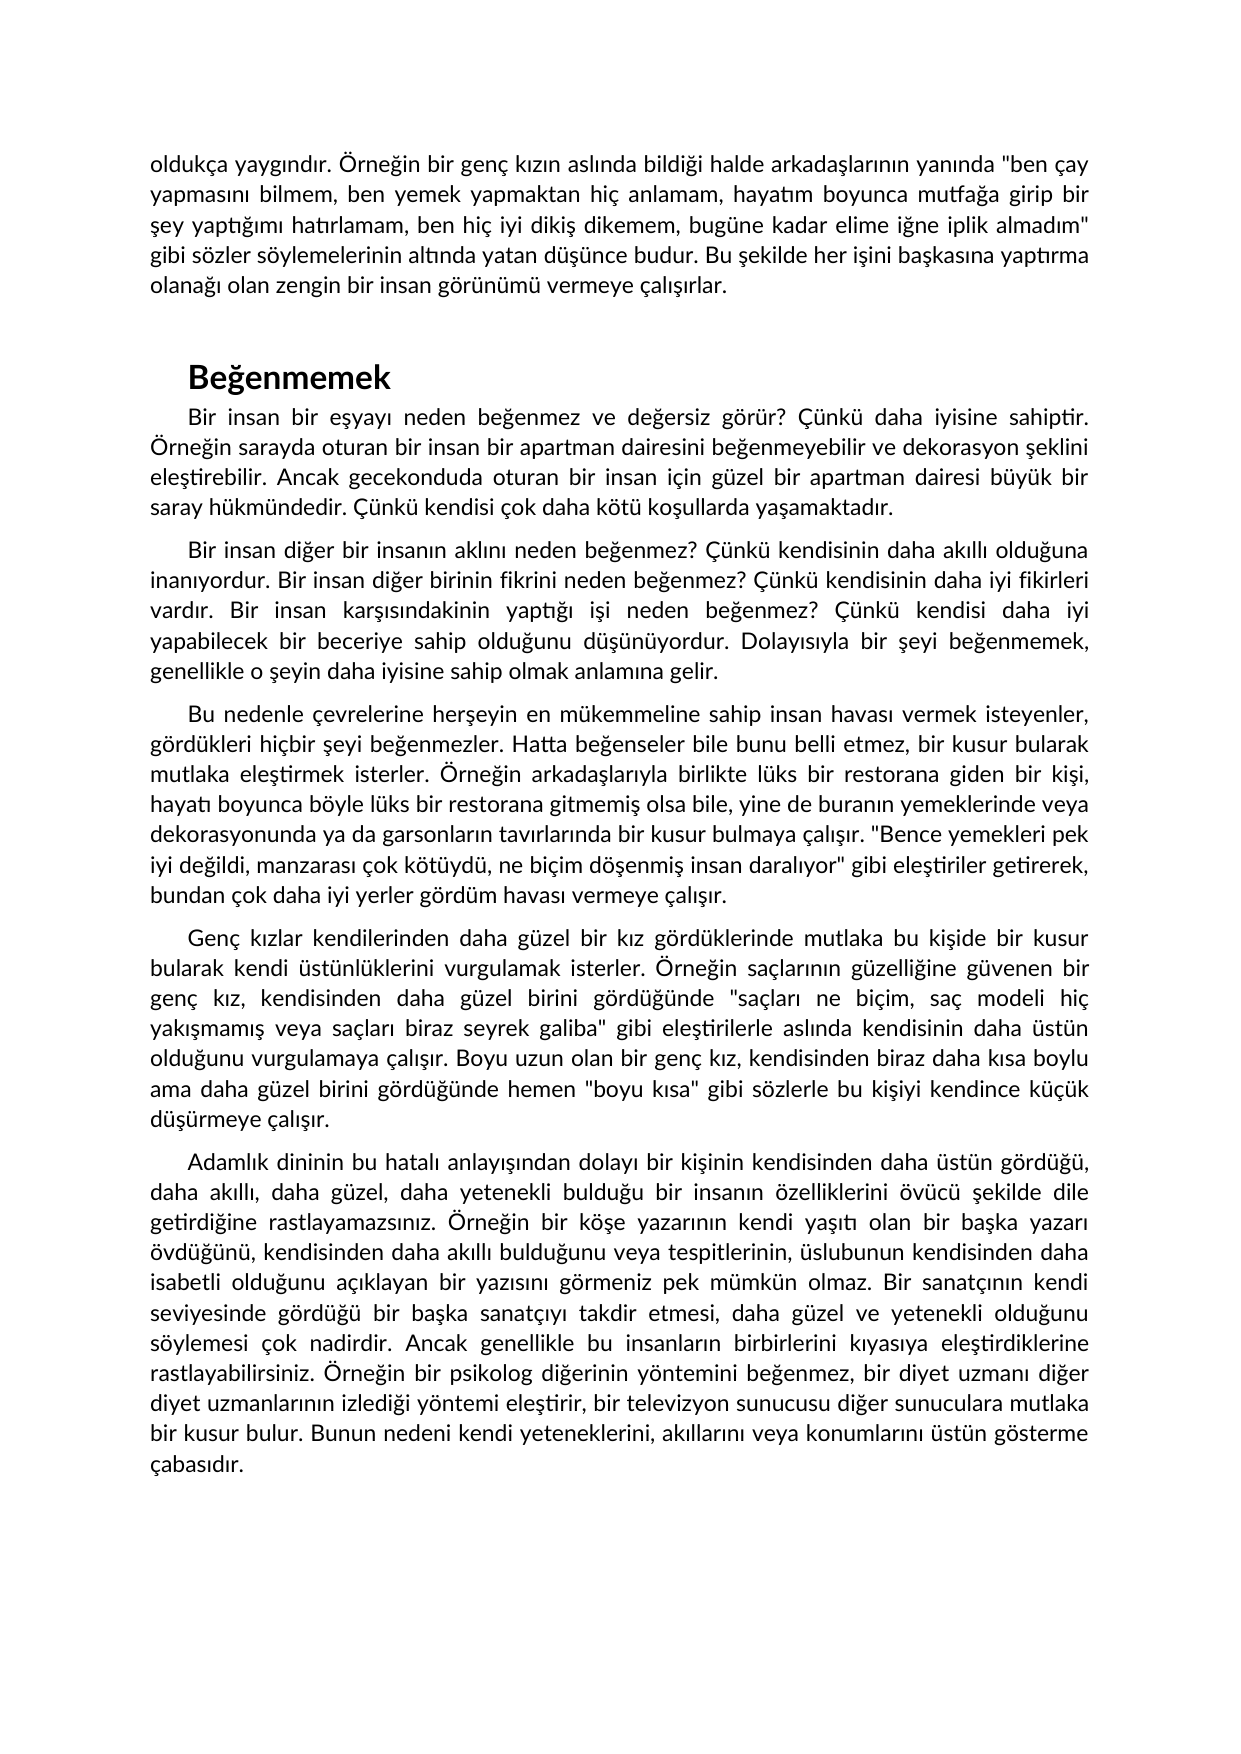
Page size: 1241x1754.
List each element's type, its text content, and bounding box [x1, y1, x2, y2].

text Bir insan diğer bir insanın aklını neden beğenmez? Çünkü kendisinin daha akıllı olduğuna inanıyordur. Bir insan diğer birinin fikrini neden beğenmez? Çünkü kendisinin daha iyi fikirleri vardır. Bir insan karşısındakinin yaptığı işi neden beğenmez? Çünkü kendisi daha iyi yapabilecek bir beceriye sahip olduğunu düşünüyordur. Dolayısıyla bir şeyi beğenmemek, genellikle o şeyin daha iyisine sahip olmak anlamına gelir. [150, 536, 1090, 684]
text Bu nedenle çevrelerine herşeyin en mükemmeline sahip insan havası vermek isteyenler, gördükleri hiçbir şeyi beğenmezler. Hatta beğenseler bile bunu belli etmez, bir kusur bularak mutlaka eleştirmek isterler. Örneğin arkadaşlarıyla birlikte lüks bir restorana giden bir kişi, hayatı boyunca böyle lüks bir restorana gitmemiş olsa bile, yine de buranın yemeklerinde veya dekorasyonunda ya da garsonların tavırlarında bir kusur bulmaya çalışır. "Bence yemekleri pek iyi değildi, manzarası çok kötüydü, ne biçim döşenmiş insan daralıyor" gibi eleştiriler getirerek, bundan çok daha iyi yerler gördüm havası vermeye çalışır. [150, 699, 1090, 908]
text Genç kızlar kendilerinden daha güzel bir kız gördüklerinde mutlaka bu kişide bir kusur bularak kendi üstünlüklerini vurgulamak isterler. Örneğin saçlarının güzelliğine güvenen bir genç kız, kendisinden daha güzel birini gördüğünde "saçları ne biçim, saç modeli hiç yakışmamış veya saçları biraz seyrek galiba" gibi eleştirilerle aslında kendisinin daha üstün olduğunu vurgulamaya çalışır. Boyu uzun olan bir genç kız, kendisinden biraz daha kısa boylu ama daha güzel birini gördüğünde hemen "boyu kısa" gibi sözlerle bu kişiyi kendince küçük düşürmeye çalışır. [150, 923, 1090, 1132]
text Adamlık dininin bu hatalı anlayışından dolayı bir kişinin kendisinden daha üstün gördüğü, daha akıllı, daha güzel, daha yetenekli bulduğu bir insanın özelliklerini övücü şekilde dile getirdiğine rastlayamazsınız. Örneğin bir köşe yazarının kendi yaşıtı olan bir başka yazarı övdüğünü, kendisinden daha akıllı bulduğunu veya tespitlerinin, üslubunun kendisinden daha isabetli olduğunu açıklayan bir yazısını görmeniz pek mümkün olmaz. Bir sanatçının kendi seviyesinde gördüğü bir başka sanatçıyı takdir etmesi, daha güzel ve yetenekli olduğunu söylemesi çok nadirdir. Ancak genellikle bu insanların birbirlerini kıyasıya eleştirdiklerine rastlayabilirsiniz. Örneğin bir psikolog diğerinin yöntemini beğenmez, bir diyet uzmanı diğer diyet uzmanlarının izlediği yöntemi eleştirir, bir televizyon sunucusu diğer sunuculara mutlaka bir kusur bulur. Bunun nedeni kendi yeteneklerini, akıllarını veya konumlarını üstün gösterme çabasıdır. [150, 1147, 1090, 1477]
text oldukça yaygındır. Örneğin bir genç kızın aslında bildiği halde arkadaşlarının yanında "ben çay yapmasını bilmem, ben yemek yapmaktan hiç anlamam, hayatım boyunca mutfağa girip bir şey yaptığımı hatırlamam, ben hiç iyi dikiş dikemem, bugüne kadar elime iğne iplik almadım" gibi sözler söylemelerinin altında yatan düşünce budur. Bu şekilde her işini başkasına yaptırma olanağı olan zengin bir insan görünümü vermeye çalışırlar. [150, 150, 1090, 298]
text Bir insan bir eşyayı neden beğenmez ve değersiz görür? Çünkü daha iyisine sahiptir. Örneğin sarayda oturan bir insan bir apartman dairesini beğenmeyebilir ve dekorasyon şeklini eleştirebilir. Ancak gecekonduda oturan bir insan için güzel bir apartman dairesi büyük bir saray hükmündedir. Çünkü kendisi çok daha kötü koşullarda yaşamaktadır. [150, 402, 1090, 521]
subtitle Beğenmemek [187, 356, 1090, 396]
